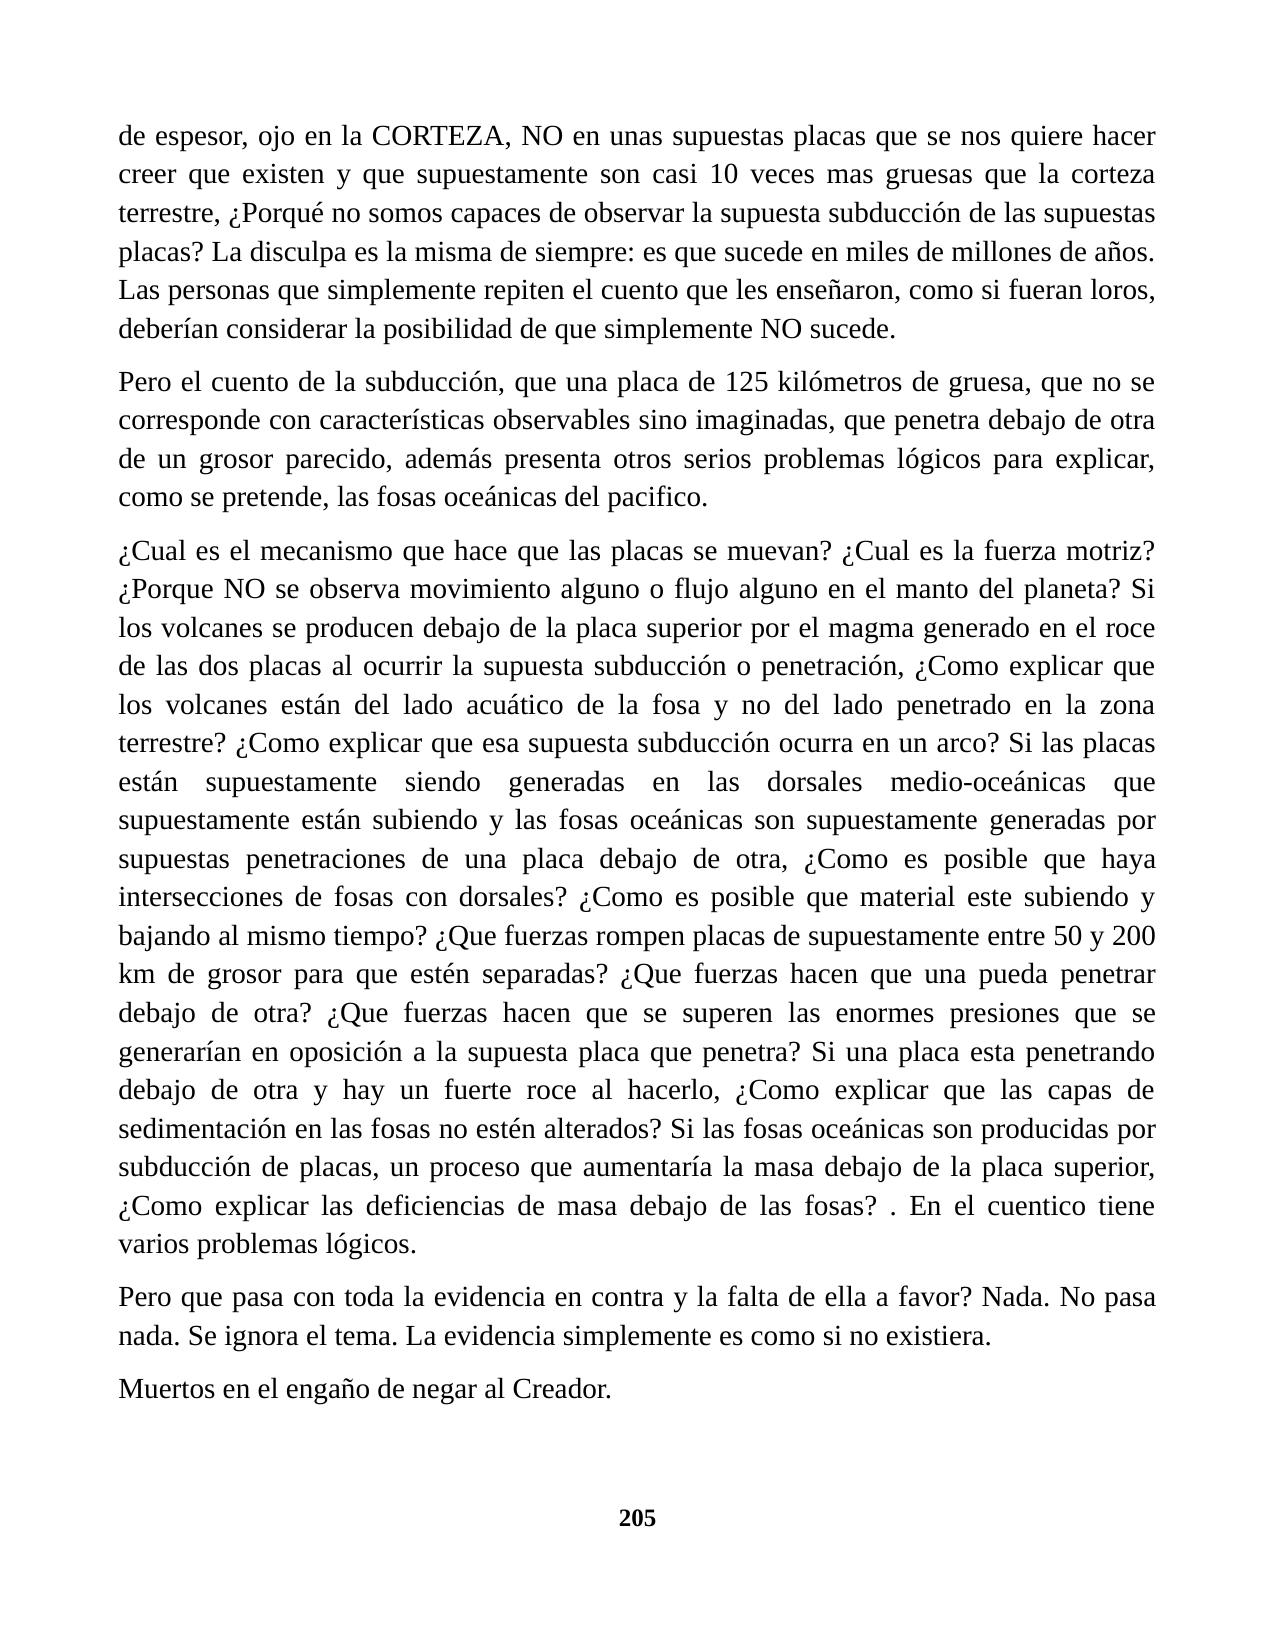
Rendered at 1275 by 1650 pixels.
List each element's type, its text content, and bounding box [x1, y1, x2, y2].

text ¿Cual es el mecanismo que hace que las placas se muevan? ¿Cual es la fuerza motriz? ¿Porque NO se observa movimiento alguno o flujo alguno en el manto del planeta? Si los volcanes se producen debajo de la placa superior por el magma generado en el roce de las dos placas al ocurrir la supuesta subducción o penetración, ¿Como explicar que los volcanes están del lado acuático de la fosa y no del lado penetrado en la zona terrestre? ¿Como explicar que esa supuesta subducción ocurra en un arco? Si las placas están supuestamente siendo generadas en las dorsales medio-oceánicas que supuestamente están subiendo y las fosas oceánicas son supuestamente generadas por supuestas penetraciones de una placa debajo de otra, ¿Como es posible que haya intersecciones de fosas con dorsales? ¿Como es posible que material este subiendo y bajando al mismo tiempo? ¿Que fuerzas rompen placas de supuestamente entre 50 y 200 km de grosor para que estén separadas? ¿Que fuerzas hacen que una pueda penetrar debajo de otra? ¿Que fuerzas hacen que se superen las enormes presiones que se generarían en oposición a la supuesta placa que penetra? Si una placa esta penetrando debajo de otra y hay un fuerte roce al hacerlo, ¿Como explicar que las capas de sedimentación en las fosas no estén alterados? Si las fosas oceánicas son producidas por subducción de placas, un proceso que aumentaría la masa debajo de la placa superior, ¿Como explicar las deficiencias de masa debajo de las fosas? . En el cuentico tiene varios problemas lógicos. [118, 533, 1157, 1260]
text Muertos en el engaño de negar al Creador. [118, 1371, 1157, 1405]
text Pero el cuento de la subducción, que una placa de 125 kilómetros de gruesa, que no se corresponde con características observables sino imaginadas, que penetra debajo de otra de un grosor parecido, además presenta otros serios problemas lógicos para explicar, como se pretende, las fosas oceánicas del pacifico. [118, 364, 1157, 513]
text Pero que pasa con toda la evidencia en contra y la falta de ella a favor? Nada. No pasa nada. Se ignora el tema. La evidencia simplemente es como si no existiera. [118, 1279, 1157, 1352]
text de espesor, ojo en la CORTEZA, NO en unas supuestas placas que se nos quiere hacer creer que existen y que supuestamente son casi 10 veces mas gruesas que la corteza terrestre, ¿Porqué no somos capaces de observar la supuesta subducción de las supuestas placas? La disculpa es la misma de siempre: es que sucede en miles de millones de años. Las personas que simplemente repiten el cuento que les enseñaron, como si fueran loros, deberían considerar la posibilidad de que simplemente NO sucede. [118, 118, 1157, 344]
